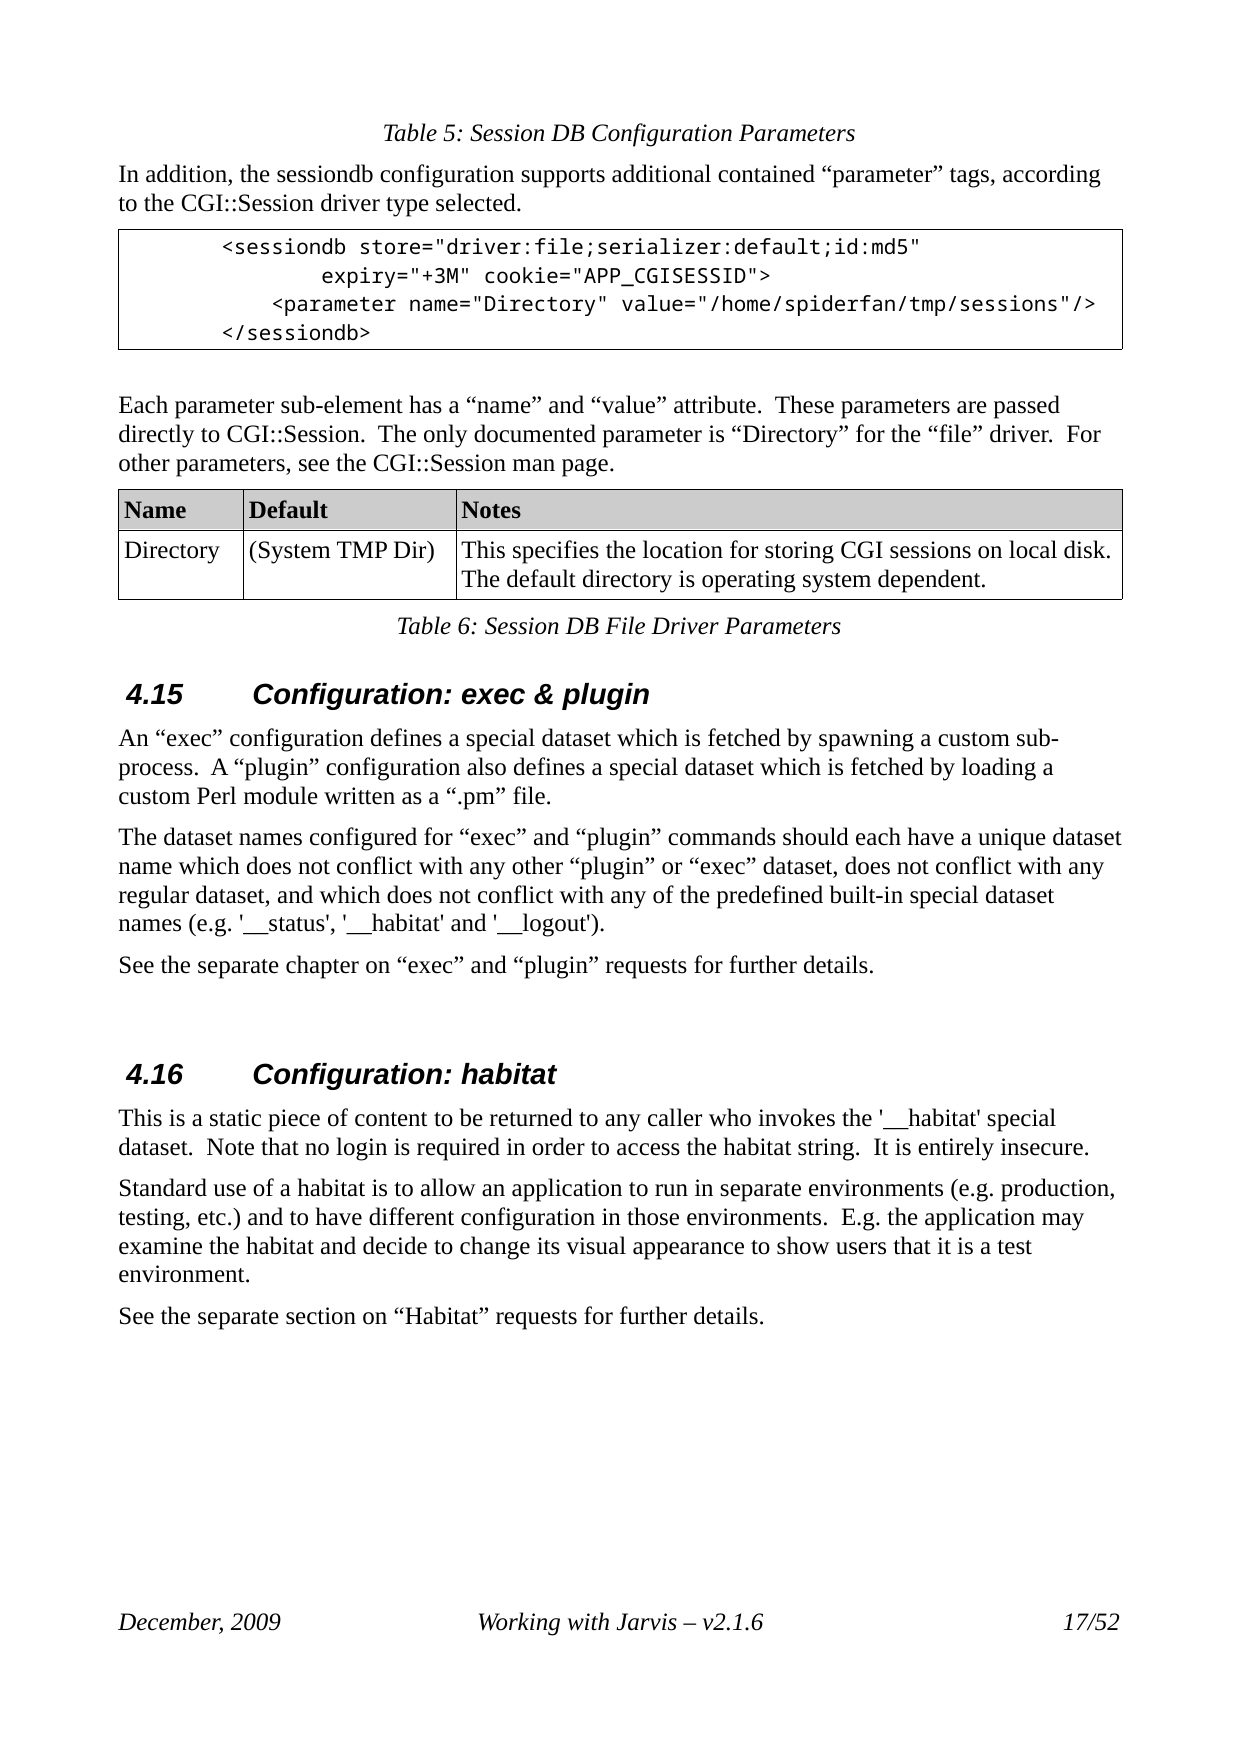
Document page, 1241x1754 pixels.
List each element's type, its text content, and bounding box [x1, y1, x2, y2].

text Each parameter sub-element has a “name” and “value” attribute. These parameters are passed directly to CGI::Session. The only documented parameter is “Directory” for the “file” driver. For other parameters, see the CGI::Session man page. [118, 390, 1122, 477]
text <parameter name="Directory" value="/home/spiderfan/tmp/sessions"/> [119, 286, 1122, 315]
text An “exec” configuration defines a special dataset which is fetched by spawning a custom sub-process. A “plugin” configuration also defines a special dataset which is fetched by loading a custom Perl module written as a “.pm” file. [118, 723, 1122, 810]
text See the separate chapter on “exec” and “plugin” requests for further details. [118, 950, 1122, 978]
text expiry="+3M" cookie="APP_CGISESSID"> [119, 258, 1122, 286]
subtitle Configuration: habitat [118, 1057, 1122, 1091]
text <sessiondb store="driver:file;serializer:default;id:md5" [119, 230, 1122, 258]
text </sessiondb> [119, 315, 1122, 349]
table_cell (System TMP Dir) [244, 531, 456, 598]
text Standard use of a habitat is to allow an application to run in separate environments (e.g. production, testing, etc.) and to have different configuration in those environments. E.g. the application may examine the habitat and decide to change its visual appearance to show users that it is a test environment. [118, 1173, 1122, 1288]
text Table 5: Session DB Configuration Parameters [118, 118, 1122, 147]
table_cell This specifies the location for storing CGI sessions on local disk. The default directory is operating system dependent. [457, 531, 1122, 598]
text The dataset names configured for “exec” and “plugin” commands should each have a unique dataset name which does not conflict with any other “plugin” or “exec” dataset, does not conflict with any regular dataset, and which does not conflict with any of the predefined built-in special dataset names (e.g. '__status', '__habitat' and '__logout'). [118, 822, 1122, 937]
table_header Default [244, 490, 456, 529]
text In addition, the sessiondb configuration supports additional contained “parameter” tags, according to the CGI::Session driver type selected. [118, 159, 1122, 217]
table_header Notes [457, 490, 1122, 529]
text This is a static piece of content to be returned to any caller who invokes the '__habitat' special dataset. Note that no login is required in order to access the habitat string. It is entirely insecure. [118, 1103, 1122, 1161]
subtitle Configuration: exec & plugin [118, 677, 1122, 711]
table_header Name [119, 490, 243, 529]
text Table 6: Session DB File Driver Parameters [118, 611, 1122, 640]
text See the separate section on “Habitat” requests for further details. [118, 1301, 1122, 1329]
table_cell Directory [119, 531, 243, 598]
